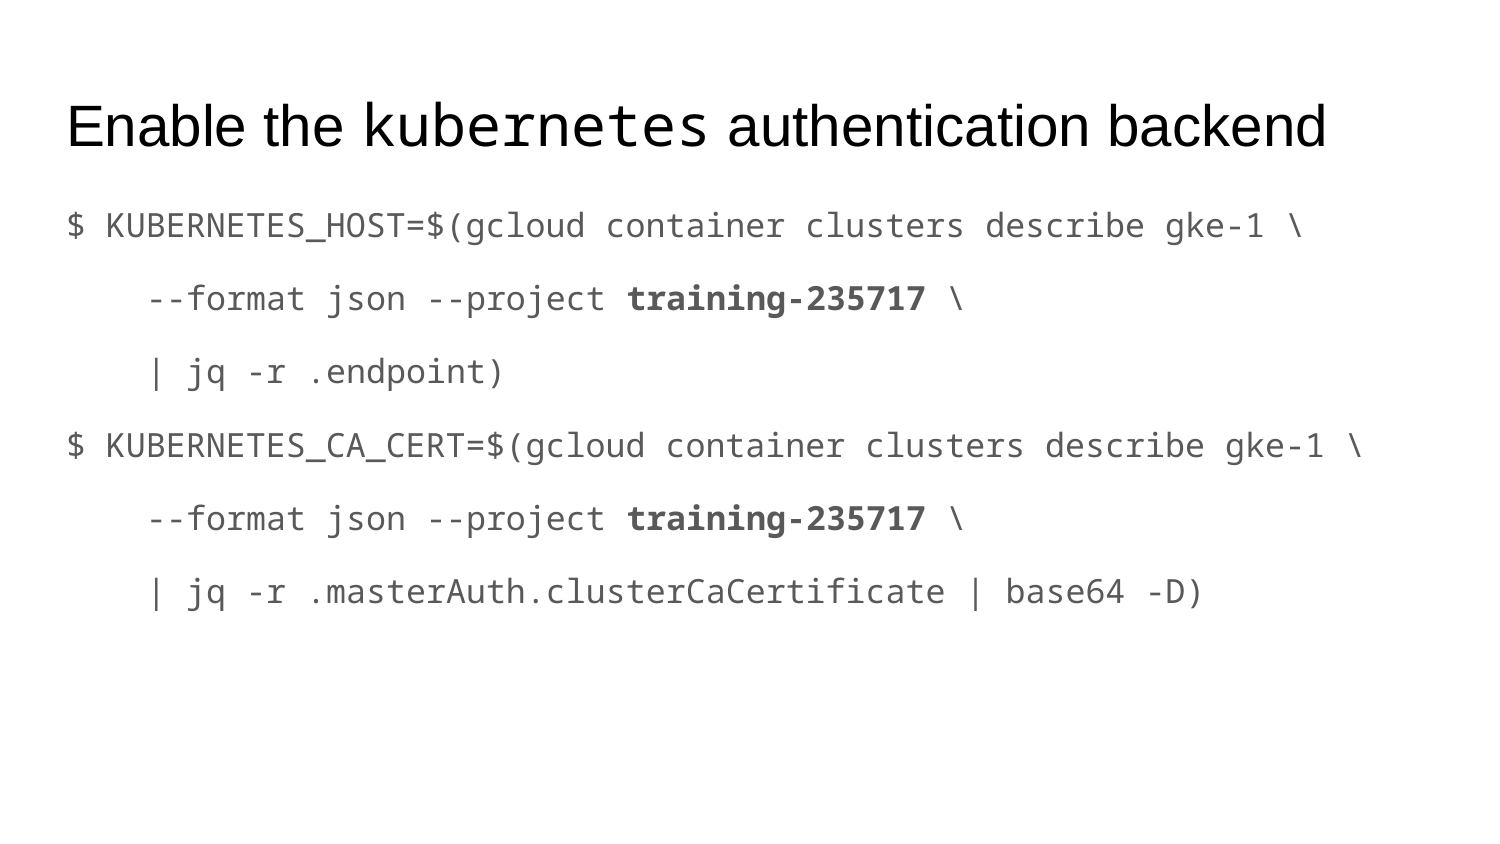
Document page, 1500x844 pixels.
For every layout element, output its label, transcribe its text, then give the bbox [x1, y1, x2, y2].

title Enable the kubernetes authentication backend [51, 72, 1449, 167]
list $ KUBERNETES_HOST=$(gcloud container clusters describe gke-1 \ --format json --project training-235717 \ | jq -r .endpoint) $ KUBERNETES_CA_CERT=$(gcloud container clusters describe gke-1 \ --format json --project training-235717 \ | jq -r .masterAuth.clusterCaCertificate | base64 -D) [51, 189, 1449, 750]
